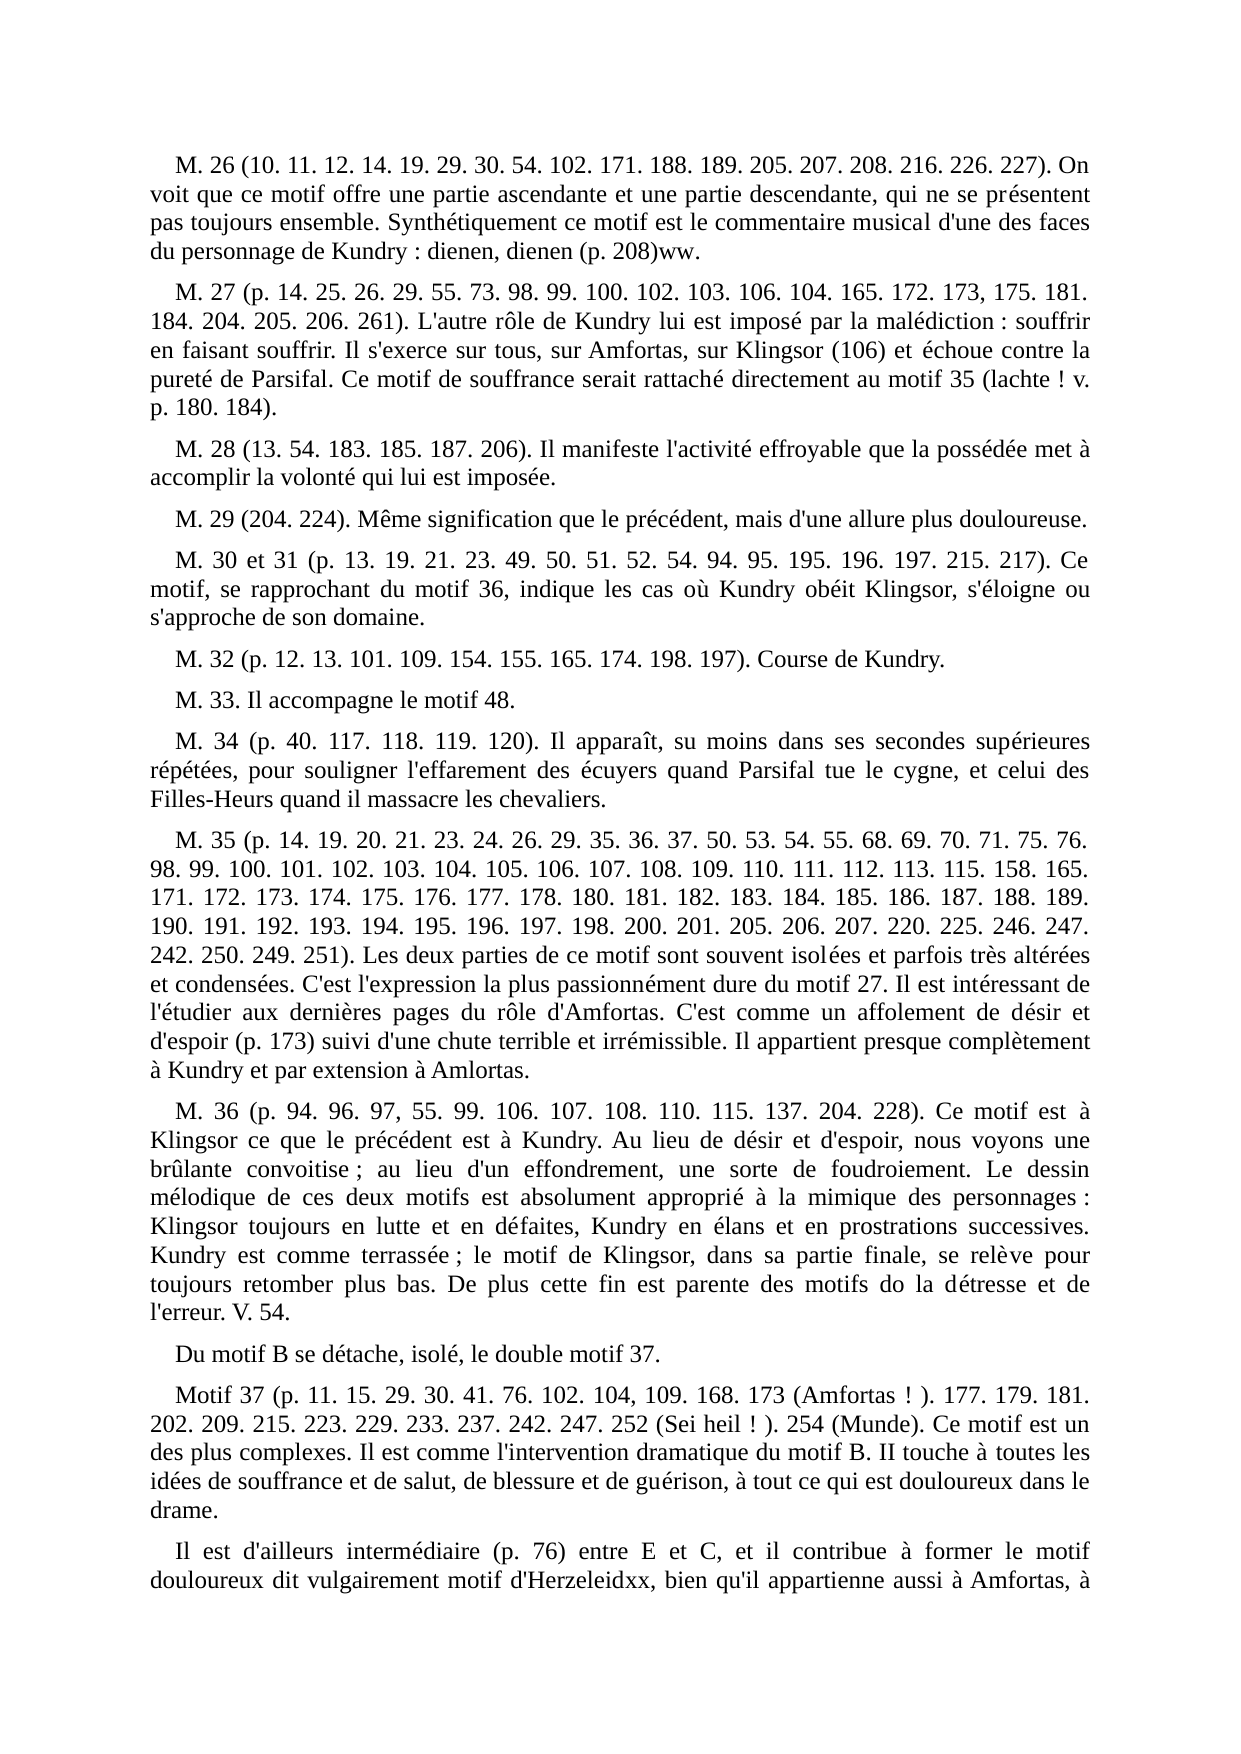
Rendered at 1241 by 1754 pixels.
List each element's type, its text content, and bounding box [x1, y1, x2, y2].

text M. 34 (p. 40. 117. 118. 119. 120). Il apparaît, su moins dans ses secondes supérieures répétées, pour souligner l'effarement des écuyers quand Parsifal tue le cygne, et celui des Filles-Heurs quand il massacre les chevaliers. [150, 726, 1090, 812]
text M. 26 (10. 11. 12. 14. 19. 29. 30. 54. 102. 171. 188. 189. 205. 207. 208. 216. 226. 227). On voit que ce motif offre une partie ascendante et une partie descendante, qui ne se présentent pas toujours ensemble. Synthétiquement ce motif est le commentaire musical d'une des faces du personnage de Kundry : dienen, dienen (p. 208). [150, 150, 1090, 265]
text M. 29 (204. 224). Même signification que le précédent, mais d'une allure plus douloureuse. [150, 504, 1090, 532]
text M. 28 (13. 54. 183. 185. 187. 206). Il manifeste l'activité effroyable que la possédée met à accomplir la volonté qui lui est imposée. [150, 434, 1090, 491]
text M. 35 (p. 14. 19. 20. 21. 23. 24. 26. 29. 35. 36. 37. 50. 53. 54. 55. 68. 69. 70. 71. 75. 76. 98. 99. 100. 101. 102. 103. 104. 105. 106. 107. 108. 109. 110. 111. 112. 113. 115. 158. 165. 171. 172. 173. 174. 175. 176. 177. 178. 180. 181. 182. 183. 184. 185. 186. 187. 188. 189. 190. 191. 192. 193. 194. 195. 196. 197. 198. 200. 201. 205. 206. 207. 220. 225. 246. 247. 242. 250. 249. 251). Les deux parties de ce motif sont souvent isolées et parfois très altérées et condensées. C'est l'expression la plus passionnément dure du motif 27. Il est intéressant de l'étudier aux dernières pages du rôle d'Amfortas. C'est comme un affolement de désir et d'espoir (p. 173) suivi d'une chute terrible et irrémissible. Il appartient presque complètement à Kundry et par extension à Amlortas. [150, 825, 1090, 1084]
text Motif 37 (p. 11. 15. 29. 30. 41. 76. 102. 104, 109. 168. 173 (Amfortas ! ). 177. 179. 181. 202. 209. 215. 223. 229. 233. 237. 242. 247. 252 (Sei heil ! ). 254 (Munde). Ce motif est un des plus complexes. Il est comme l'intervention dramatique du motif B. II touche à toutes les idées de souffrance et de salut, de blessure et de guérison, à tout ce qui est douloureux dans le drame. [150, 1380, 1090, 1524]
text M. 30 et 31 (p. 13. 19. 21. 23. 49. 50. 51. 52. 54. 94. 95. 195. 196. 197. 215. 217). Ce motif, se rapprochant du motif 36, indique les cas où Kundry obéit Klingsor, s'éloigne ou s'approche de son domaine. [150, 545, 1090, 631]
text M. 36 (p. 94. 96. 97, 55. 99. 106. 107. 108. 110. 115. 137. 204. 228). Ce motif est à Klingsor ce que le précédent est à Kundry. Au lieu de désir et d'espoir, nous voyons une brûlante convoitise ; au lieu d'un effondrement, une sorte de foudroiement. Le dessin mélodique de ces deux motifs est absolument approprié à la mimique des personnages : Klingsor toujours en lutte et en défaites, Kundry en élans et en prostrations successives. Kundry est comme terrassée ; le motif de Klingsor, dans sa partie finale, se relève pour toujours retomber plus bas. De plus cette fin est parente des motifs do la détresse et de l'erreur. V. 54. [150, 1096, 1090, 1326]
text M. 32 (p. 12. 13. 101. 109. 154. 155. 165. 174. 198. 197). Course de Kundry. [150, 644, 1090, 672]
text Du motif B se détache, isolé, le double motif 37. [150, 1339, 1090, 1367]
text M. 27 (p. 14. 25. 26. 29. 55. 73. 98. 99. 100. 102. 103. 106. 104. 165. 172. 173, 175. 181. 184. 204. 205. 206. 261). L'autre rôle de Kundry lui est imposé par la malédiction : souffrir en faisant souffrir. Il s'exerce sur tous, sur Amfortas, sur Klingsor (106) et échoue contre la pureté de Parsifal. Ce motif de souffrance serait rattaché directement au motif 35 (lachte ! v. p. 180. 184). [150, 277, 1090, 421]
text M. 33. Il accompagne le motif 48. [150, 685, 1090, 714]
text Il est d'ailleurs intermédiaire (p. 76) entre E et C, et il contribue à former le motif douloureux dit vulgairement motif d'Herzeleid, bien qu'il appartienne aussi à Amfortas, à [150, 1536, 1090, 1594]
